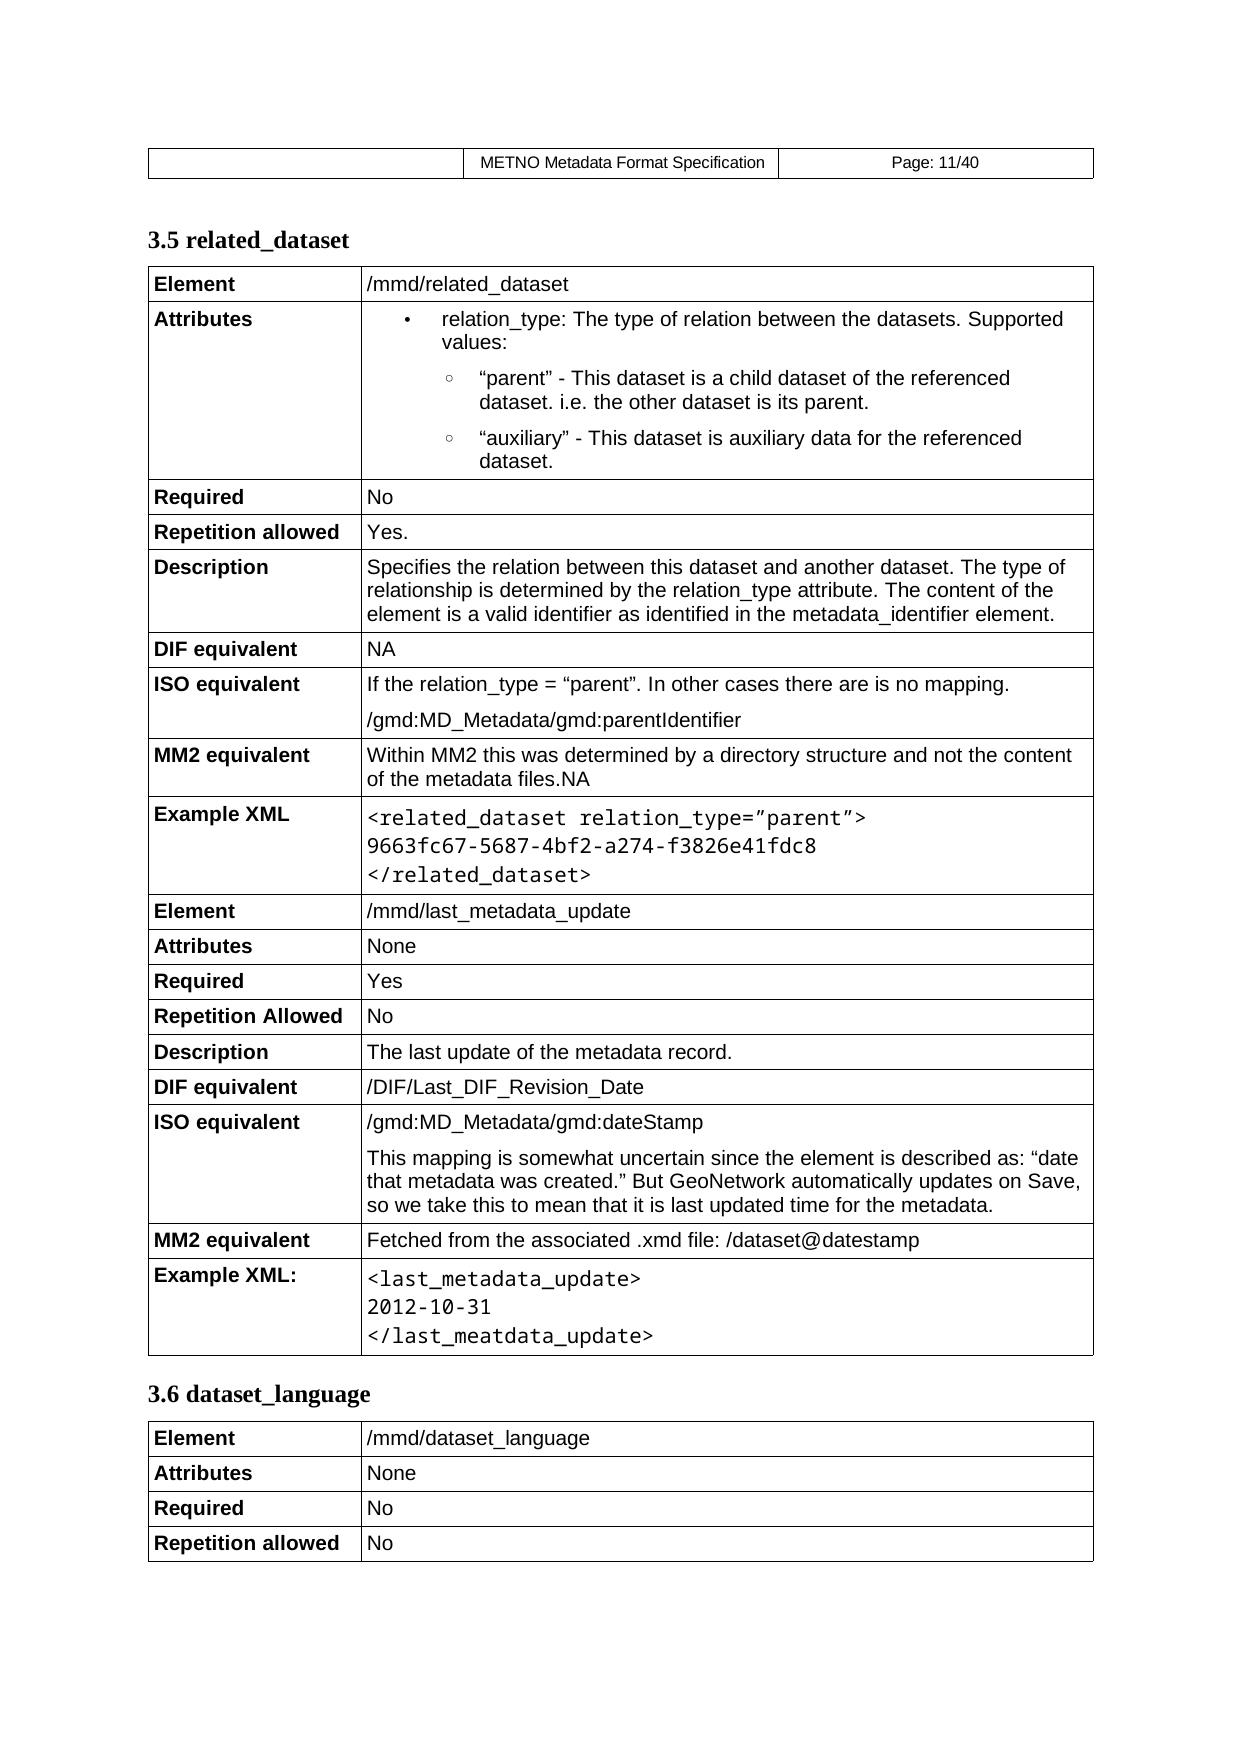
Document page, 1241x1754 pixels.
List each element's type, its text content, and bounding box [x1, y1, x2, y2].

table_cell Attributes [149, 302, 361, 479]
table_cell If the relation_type = “parent”. In other cases there are is no mapping. /gmd:MD_Metadata/gmd:parentIdentifier [362, 668, 1093, 738]
table_cell No [362, 1492, 1093, 1526]
table_cell MM2 equivalent [149, 739, 361, 796]
table_cell Attributes [149, 1457, 361, 1491]
table_cell Yes. [362, 515, 1093, 549]
table_cell NA [362, 633, 1093, 667]
table_cell MM2 equivalent [149, 1224, 361, 1258]
table_cell Fetched from the associated .xmd file: /dataset@datestamp [362, 1224, 1093, 1258]
table_cell None [362, 930, 1093, 964]
table_header /mmd/dataset_language [362, 1422, 1093, 1456]
subtitle dataset_language [148, 1380, 1093, 1408]
table_cell Required [149, 965, 361, 999]
table_header /mmd/related_dataset [362, 267, 1093, 301]
table_cell Repetition allowed [149, 1527, 361, 1561]
table_cell Example XML: [149, 1259, 361, 1355]
table_cell Required [149, 480, 361, 514]
table_cell Repetition allowed [149, 515, 361, 549]
table_cell ISO equivalent [149, 1105, 361, 1223]
table_cell Required [149, 1492, 361, 1526]
table_cell Description [149, 550, 361, 632]
table_cell No [362, 1000, 1093, 1034]
table_header Element [149, 267, 361, 301]
table_cell Description [149, 1035, 361, 1069]
table_cell relation_type: The type of relation between the datasets. Supported values: “parent” - This dataset is a child dataset of the referenced dataset. i.e. the other dataset is its parent. “auxiliary” - This dataset is auxiliary data for the referenced dataset. [362, 302, 1093, 479]
table_cell None [362, 1457, 1093, 1491]
table_cell DIF equivalent [149, 633, 361, 667]
table_cell /gmd:MD_Metadata/gmd:dateStamp This mapping is somewhat uncertain since the element is described as: “date that metadata was created.” But GeoNetwork automatically updates on Save, so we take this to mean that it is last updated time for the metadata. [362, 1105, 1093, 1223]
table_header Element [149, 895, 361, 929]
table_cell Example XML [149, 797, 361, 894]
table_cell DIF equivalent [149, 1070, 361, 1104]
table_cell Yes [362, 965, 1093, 999]
table_cell <related_dataset relation_type=”parent”> 9663fc67-5687-4bf2-a274-f3826e41fdc8 </related_dataset> [362, 797, 1093, 894]
table_cell <last_metadata_update> 2012-10-31 </last_meatdata_update> [362, 1259, 1093, 1355]
table_cell The last update of the metadata record. [362, 1035, 1093, 1069]
table_cell No [362, 480, 1093, 514]
table_cell No [362, 1527, 1093, 1561]
subtitle related_dataset [148, 226, 1093, 254]
table_header Element [149, 1422, 361, 1456]
table_cell Within MM2 this was determined by a directory structure and not the content of the metadata files.NA [362, 739, 1093, 796]
table_cell Specifies the relation between this dataset and another dataset. The type of relationship is determined by the relation_type attribute. The content of the element is a valid identifier as identified in the metadata_identifier element. [362, 550, 1093, 632]
table_cell Attributes [149, 930, 361, 964]
table_cell Repetition Allowed [149, 1000, 361, 1034]
table_cell /DIF/Last_DIF_Revision_Date [362, 1070, 1093, 1104]
table_cell ISO equivalent [149, 668, 361, 738]
table_header /mmd/last_metadata_update [362, 895, 1093, 929]
